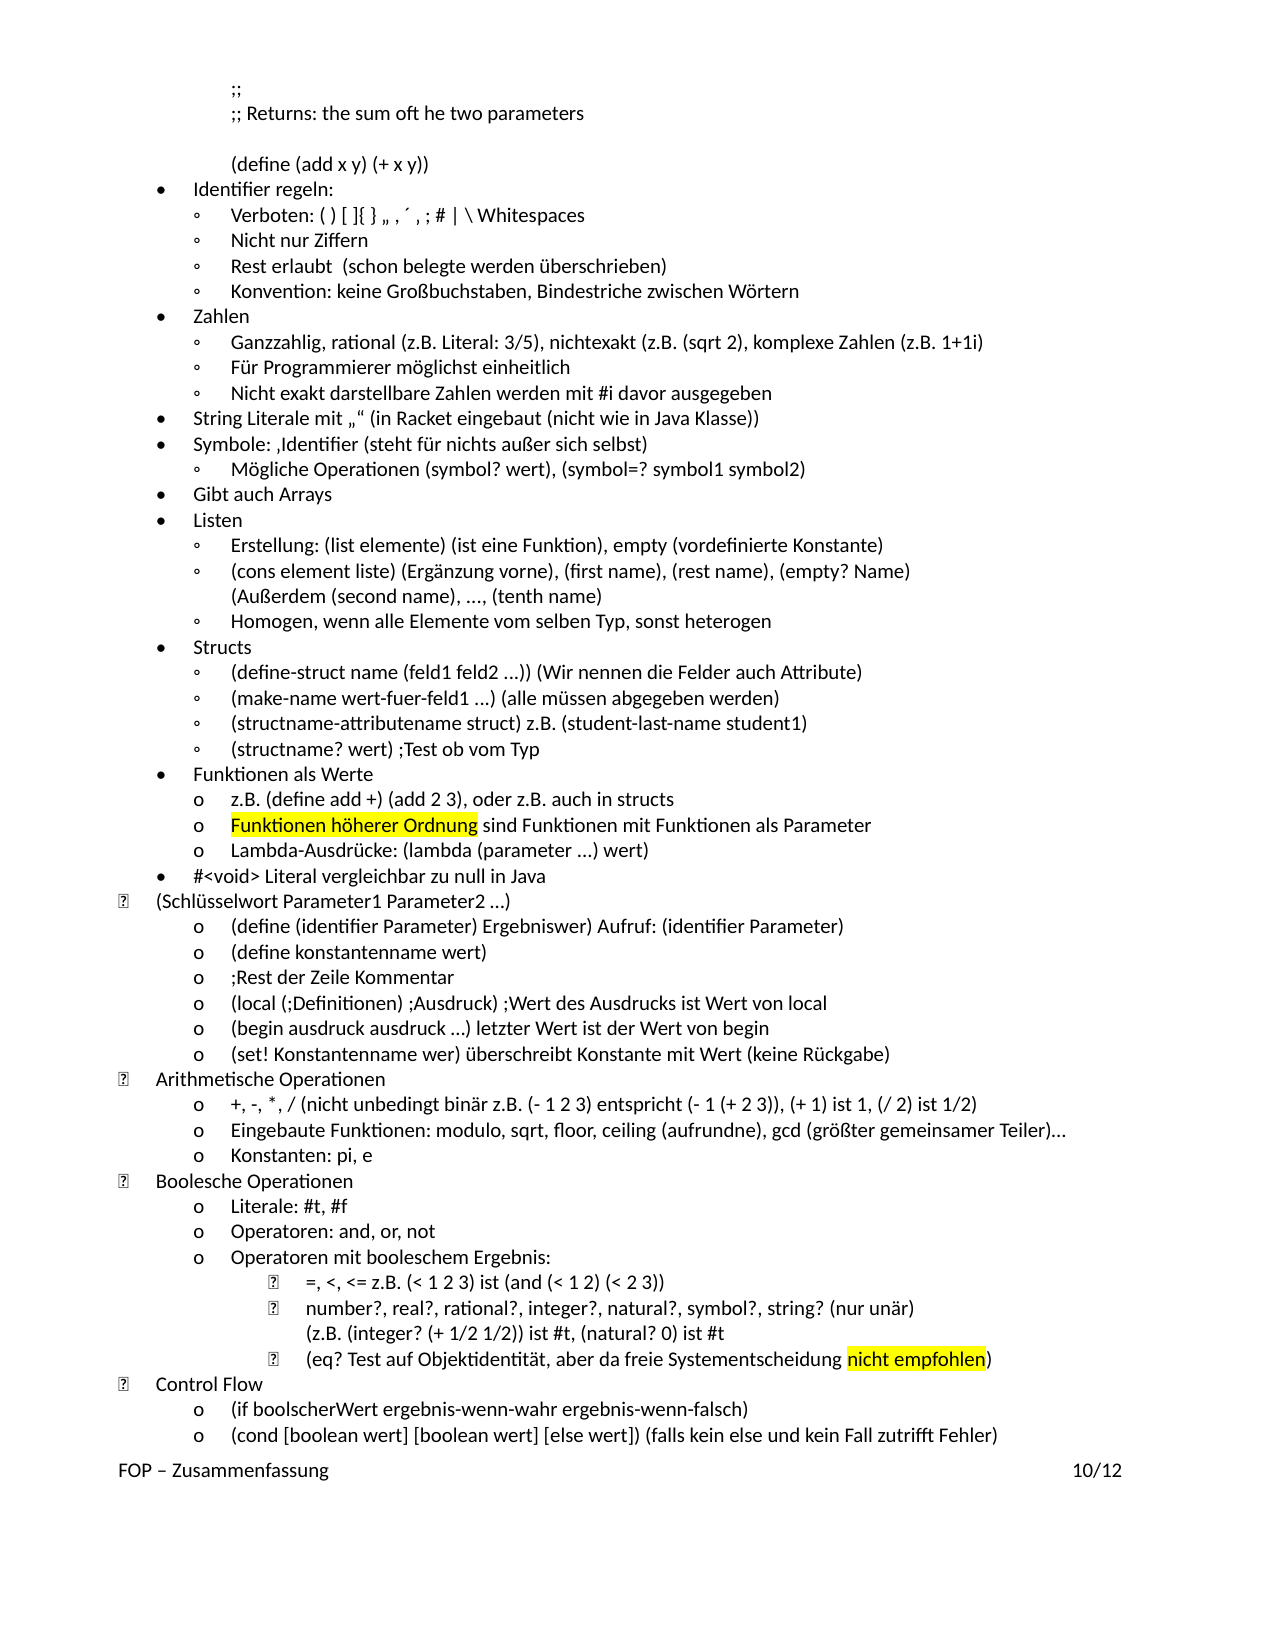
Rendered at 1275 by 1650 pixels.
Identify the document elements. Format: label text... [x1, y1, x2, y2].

list Erstellung: (list elemente) (ist eine Funktion), empty (vordefinierte Konstante) [193, 532, 1157, 558]
list (define-struct name (feld1 feld2 ...)) (Wir nennen die Felder auch Attribute) [193, 659, 1157, 685]
list (cond [boolean wert] [boolean wert] [else wert]) (falls kein else und kein Fall zutrifft Fehler) [193, 1422, 1157, 1447]
list (make-name wert-fuer-feld1 ...) (alle müssen abgegeben werden) [193, 685, 1157, 710]
list Literale: #t, #f [193, 1193, 1157, 1219]
list Boolesche Operationen [118, 1168, 1157, 1193]
list (set! Konstantenname wer) überschreibt Konstante mit Wert (keine Rückgabe) [193, 1041, 1157, 1066]
list Verboten: ( ) [ ]{ } „ , ´ ‚ ; # | \ Whitespaces [193, 202, 1157, 227]
list (cons element liste) (Ergänzung vorne), (first name), (rest name), (empty? Name) (Außerdem (second name), ..., (tenth name) [193, 558, 1157, 609]
list Gibt auch Arrays [156, 482, 1157, 507]
list (define (identifier Parameter) Ergebniswer) Aufruf: (identifier Parameter) [193, 914, 1157, 939]
list (if boolscherWert ergebnis-wenn-wahr ergebnis-wenn-falsch) [193, 1397, 1157, 1422]
list Identifier regeln: [156, 177, 1157, 202]
list Konstanten: pi, e [193, 1142, 1157, 1168]
list (structname? wert) ;Test ob vom Typ [193, 736, 1157, 761]
list Arithmetische Operationen [118, 1066, 1157, 1092]
list Zahlen [156, 304, 1157, 329]
list Nicht nur Ziffern [193, 227, 1157, 253]
list Funktionen höherer Ordnung sind Funktionen mit Funktionen als Parameter [193, 812, 1157, 837]
list Nicht exakt darstellbare Zahlen werden mit #i davor ausgegeben [193, 380, 1157, 405]
list Funktionen als Werte [156, 761, 1157, 787]
list z.B. (define add +) (add 2 3), oder z.B. auch in structs [193, 787, 1157, 812]
list (structname-attributename struct) z.B. (student-last-name student1) [193, 710, 1157, 736]
list Homogen, wenn alle Elemente vom selben Typ, sonst heterogen [193, 609, 1157, 634]
list Listen [156, 507, 1157, 532]
list String Literale mit „“ (in Racket eingebaut (nicht wie in Java Klasse)) [156, 405, 1157, 431]
list Für Programmierer möglichst einheitlich [193, 354, 1157, 380]
list ;; ;; Returns: the sum oft he two parameters (define (add x y) (+ x y)) [193, 75, 1157, 177]
list Rest erlaubt (schon belegte werden überschrieben) [193, 253, 1157, 278]
list =, <, <= z.B. (< 1 2 3) ist (and (< 1 2) (< 2 3)) [268, 1269, 1157, 1295]
list Mögliche Operationen (symbol? wert), (symbol=? symbol1 symbol2) [193, 456, 1157, 482]
list Eingebaute Funktionen: modulo, sqrt, floor, ceiling (aufrundne), gcd (größter gemeinsamer Teiler)… [193, 1117, 1157, 1142]
list #<void> Literal vergleichbar zu null in Java [156, 863, 1157, 888]
list (begin ausdruck ausdruck …) letzter Wert ist der Wert von begin [193, 1015, 1157, 1041]
list (Schlüsselwort Parameter1 Parameter2 …) [118, 888, 1157, 914]
list Lambda-Ausdrücke: (lambda (parameter ...) wert) [193, 837, 1157, 863]
list Control Flow [118, 1371, 1157, 1397]
list (local (;Definitionen) ;Ausdruck) ;Wert des Ausdrucks ist Wert von local [193, 990, 1157, 1015]
list Structs [156, 634, 1157, 659]
list Ganzzahlig, rational (z.B. Literal: 3/5), nichtexakt (z.B. (sqrt 2), komplexe Zahlen (z.B. 1+1i) [193, 329, 1157, 354]
list Operatoren mit booleschem Ergebnis: [193, 1244, 1157, 1269]
list Operatoren: and, or, not [193, 1219, 1157, 1244]
list Symbole: ‚Identifier (steht für nichts außer sich selbst) [156, 431, 1157, 456]
list (define konstantenname wert) [193, 939, 1157, 964]
list ;Rest der Zeile Kommentar [193, 964, 1157, 990]
list number?, real?, rational?, integer?, natural?, symbol?, string? (nur unär) (z.B. (integer? (+ 1/2 1/2)) ist #t, (natural? 0) ist #t [268, 1295, 1157, 1346]
list Konvention: keine Großbuchstaben, Bindestriche zwischen Wörtern [193, 278, 1157, 304]
list +, -, *, / (nicht unbedingt binär z.B. (- 1 2 3) entspricht (- 1 (+ 2 3)), (+ 1) ist 1, (/ 2) ist 1/2) [193, 1092, 1157, 1117]
list (eq? Test auf Objektidentität, aber da freie Systementscheidung nicht empfohlen) [268, 1346, 1157, 1371]
